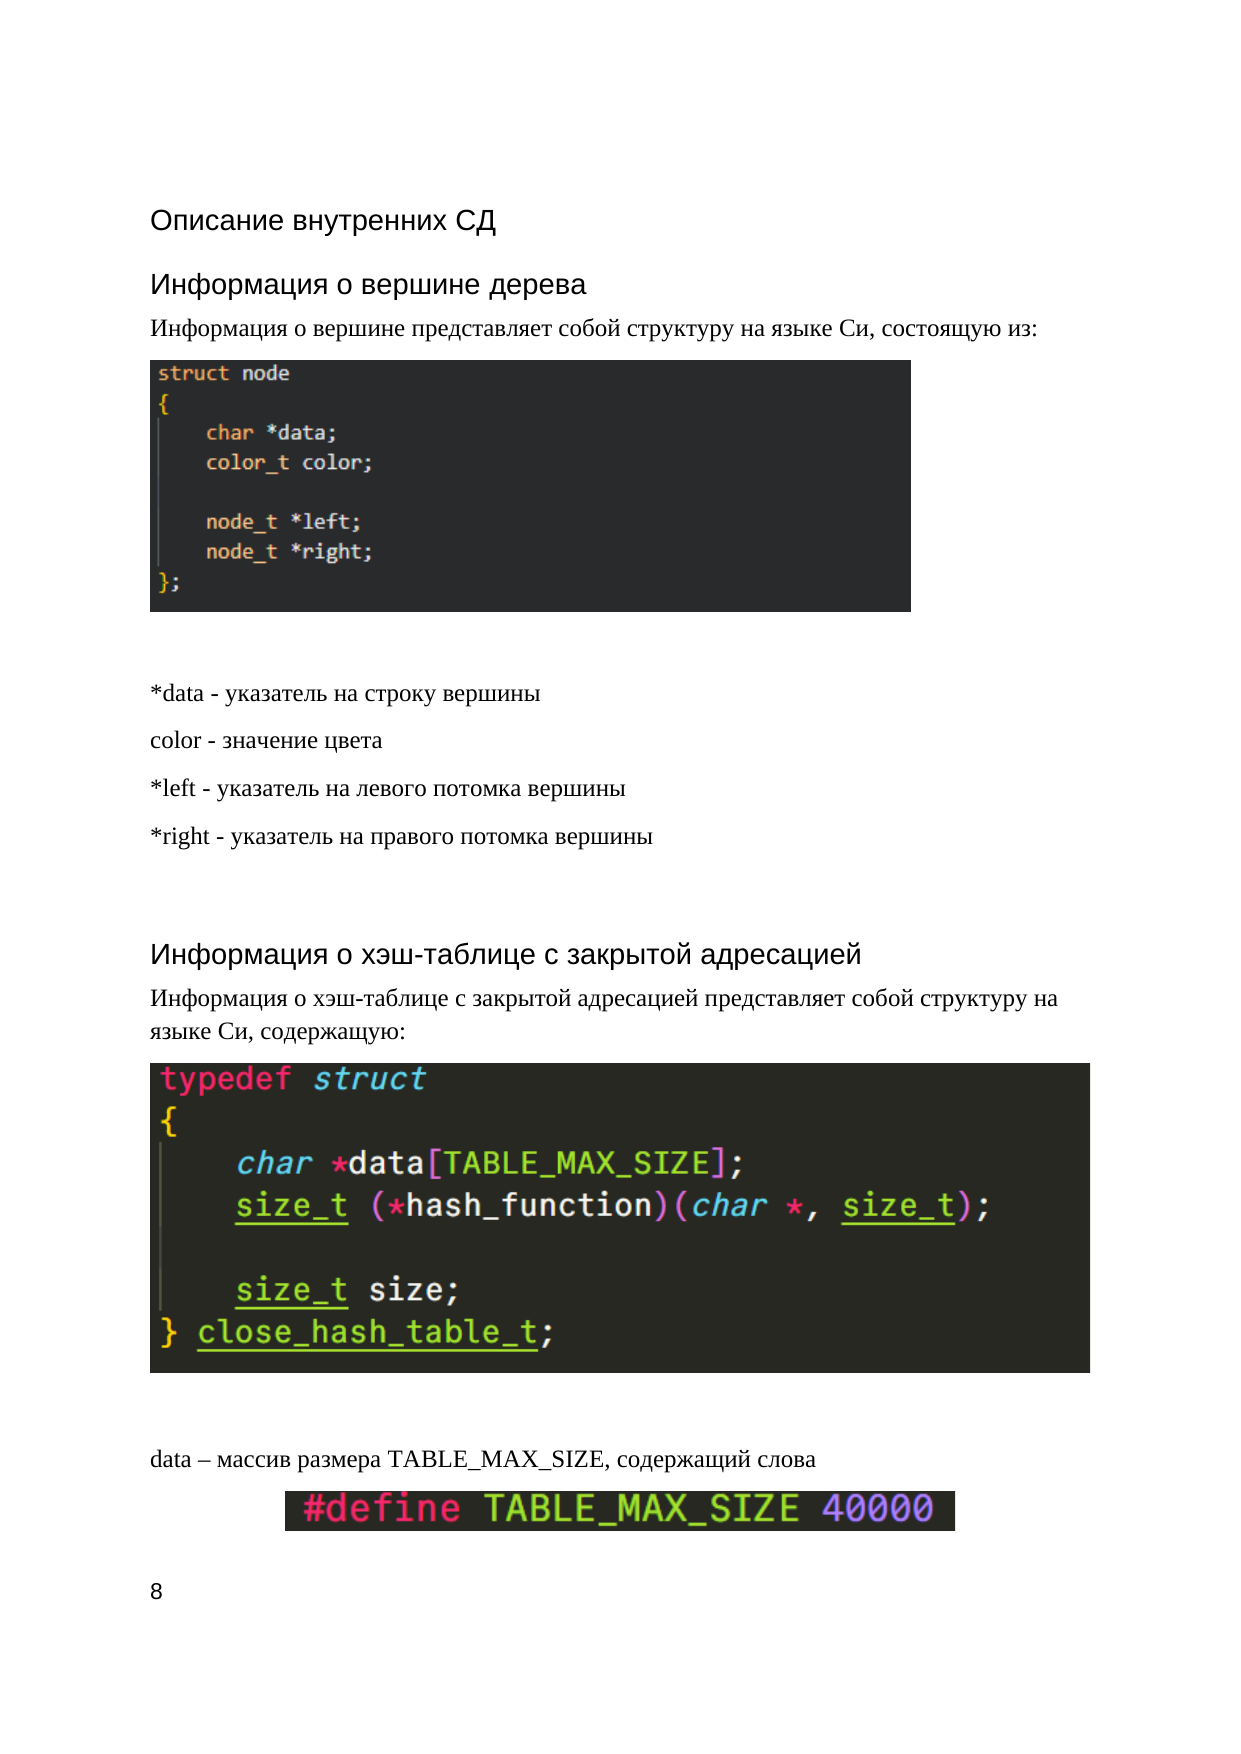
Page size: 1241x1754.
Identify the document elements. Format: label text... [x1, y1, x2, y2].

subtitle Информация о вершине дерева [150, 267, 1090, 300]
subtitle Информация о хэш-таблице с закрытой адресацией [150, 937, 1090, 971]
text *data - указатель на строку вершины [150, 678, 1090, 707]
text data – массив размера TABLE_MAX_SIZE, содержащий слова [150, 1444, 1090, 1472]
picture [150, 1063, 1091, 1373]
text Информация о вершине представляет собой структуру на языке Си, состоящую из: [150, 313, 1090, 341]
text Описание внутренних СД [150, 203, 1090, 237]
text color - значение цвета [150, 726, 1090, 754]
picture [150, 360, 911, 612]
picture [285, 1491, 956, 1531]
text *right - указатель на правого потомка вершины [150, 821, 1090, 849]
text Информация о хэш-таблице с закрытой адресацией представляет собой структуру на языке Си, содержащую: [150, 983, 1090, 1045]
text *left - указатель на левого потомка вершины [150, 773, 1090, 802]
